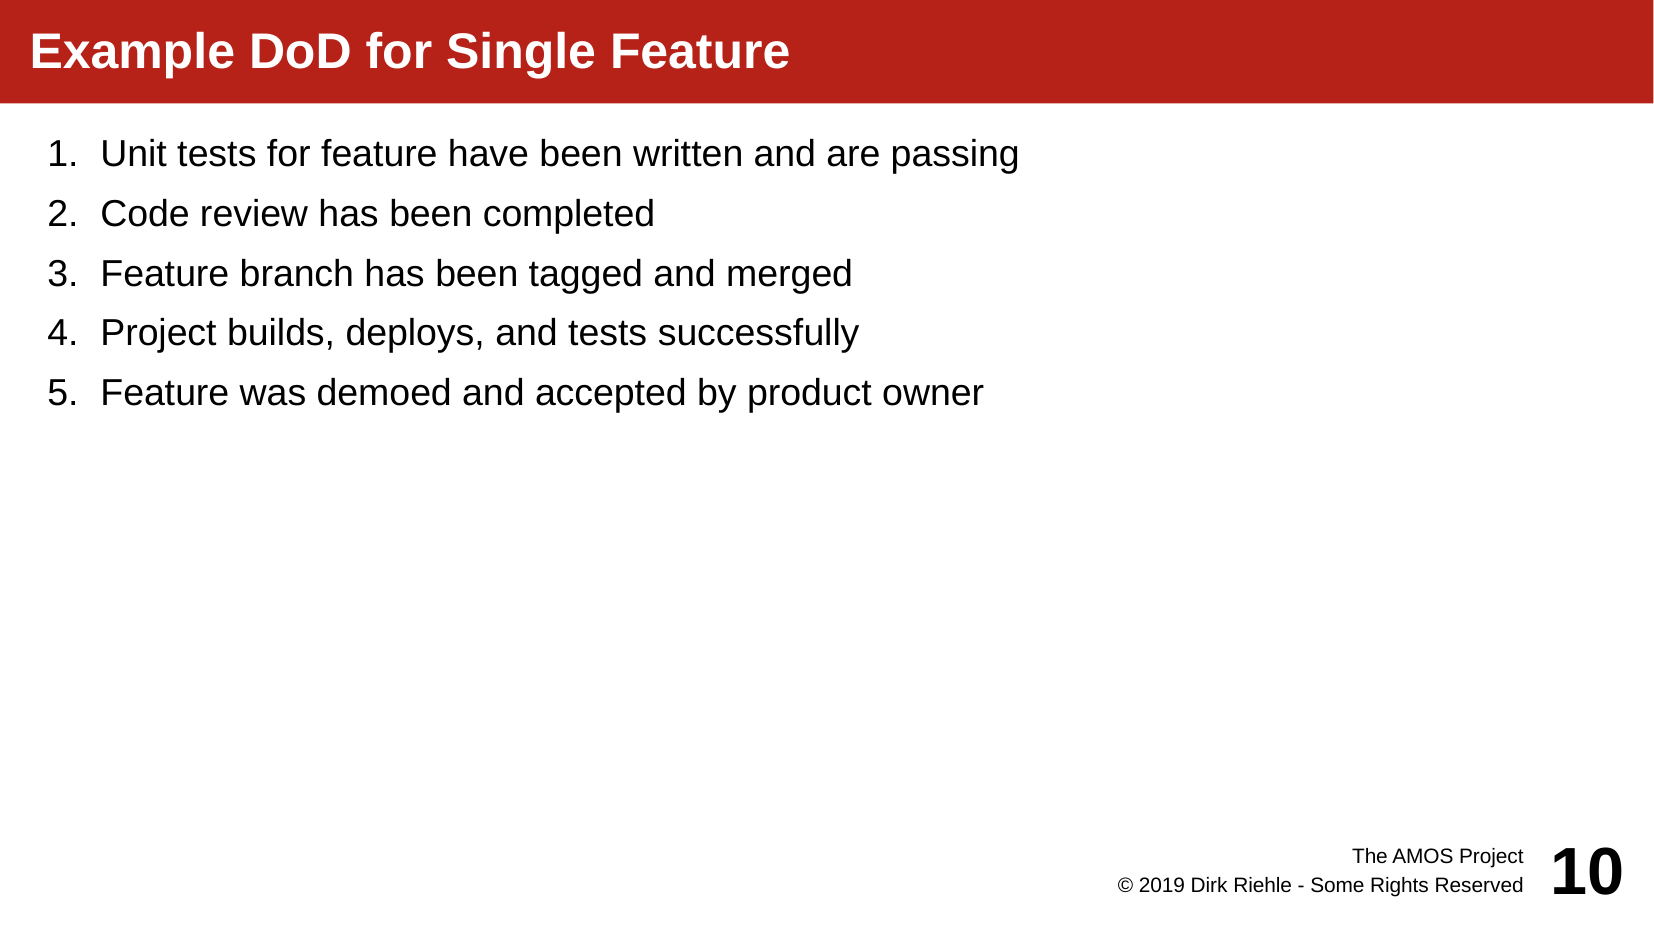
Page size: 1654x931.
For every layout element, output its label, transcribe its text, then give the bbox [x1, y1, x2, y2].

list Unit tests for feature have been written and are passing Code review has been completed Feature branch has been tagged and merged Project builds, deploys, and tests successfully Feature was demoed and accepted by product owner [29, 132, 1625, 798]
title Example DoD for Single Feature [0, 0, 1654, 104]
